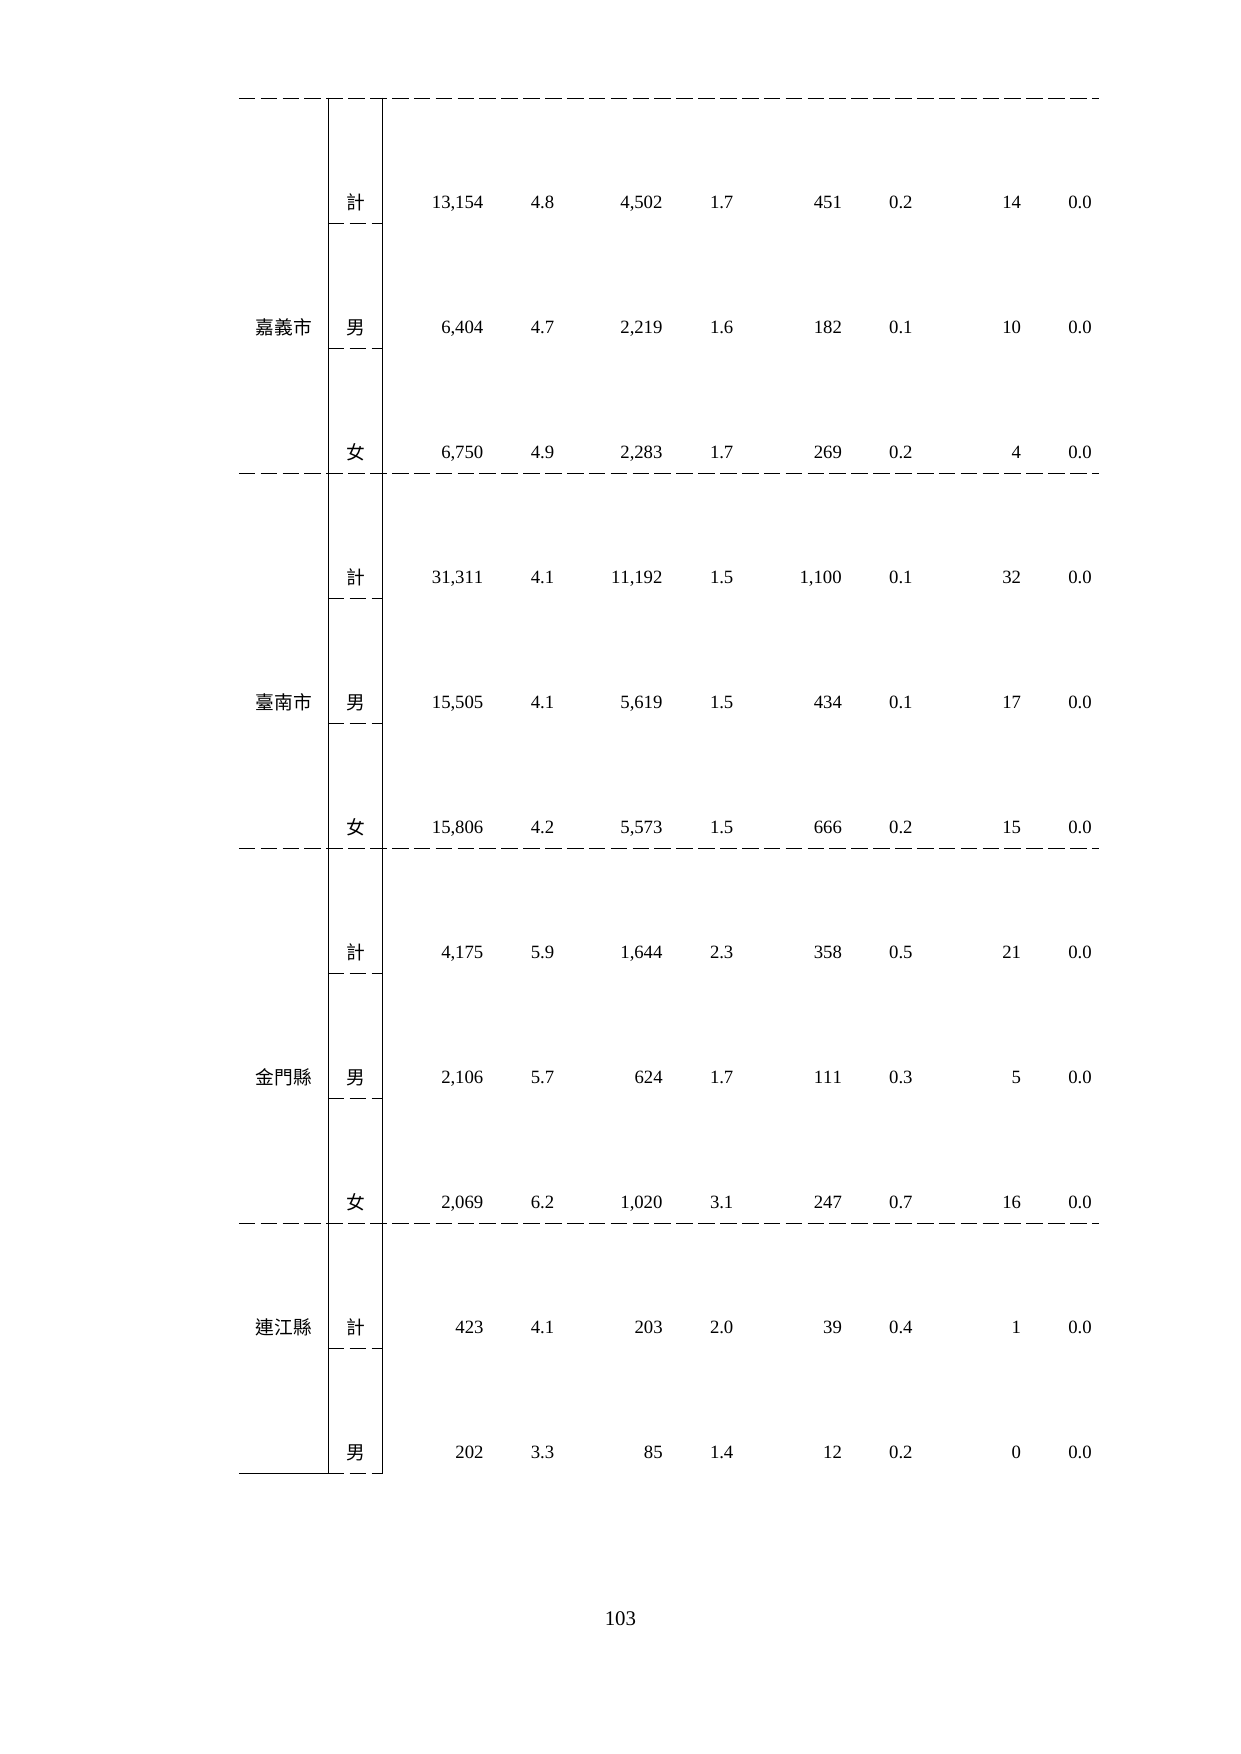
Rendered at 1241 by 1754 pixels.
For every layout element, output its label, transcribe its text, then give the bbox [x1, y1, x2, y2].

table_cell 0.2 [849, 1348, 920, 1472]
table_cell 4,502 [562, 98, 670, 222]
table_cell 1.7 [670, 973, 741, 1097]
table_cell 247 [741, 1098, 849, 1222]
table_cell 計 [329, 848, 382, 972]
table_cell 624 [562, 973, 670, 1097]
table_cell 4.2 [491, 723, 562, 847]
table_cell 4 [920, 348, 1028, 472]
table_cell 32 [920, 473, 1028, 597]
table_cell 2.3 [670, 848, 741, 972]
table_cell 連江縣 [239, 1223, 328, 1472]
table_cell 計 [329, 1223, 382, 1347]
table_cell 21 [920, 848, 1028, 972]
table_cell 計 [329, 473, 382, 597]
table_cell 0.0 [1028, 1223, 1099, 1347]
table_cell 4.1 [491, 1223, 562, 1347]
table_cell 11,192 [562, 473, 670, 597]
table_cell 1.6 [670, 223, 741, 347]
table_cell 4.9 [491, 348, 562, 472]
table_cell 0.1 [849, 223, 920, 347]
table_cell 434 [741, 598, 849, 722]
table_cell 1.7 [670, 98, 741, 222]
table_cell 0.0 [1028, 348, 1099, 472]
table_cell 1.4 [670, 1348, 741, 1472]
table_cell 423 [383, 1223, 491, 1347]
table_cell 0.2 [849, 723, 920, 847]
table_cell 15 [920, 723, 1028, 847]
table_cell 0.0 [1028, 723, 1099, 847]
table_cell 5.7 [491, 973, 562, 1097]
table_cell 0.4 [849, 1223, 920, 1347]
table_cell 31,311 [383, 473, 491, 597]
table_cell 39 [741, 1223, 849, 1347]
table_cell 15,505 [383, 598, 491, 722]
table_cell 666 [741, 723, 849, 847]
table_cell 16 [920, 1098, 1028, 1222]
table_cell 0.0 [1028, 223, 1099, 347]
table_cell 男 [329, 973, 382, 1097]
table_cell 1.5 [670, 723, 741, 847]
table_cell 2,219 [562, 223, 670, 347]
table_cell 0 [920, 1348, 1028, 1472]
table_cell 269 [741, 348, 849, 472]
table_cell 451 [741, 98, 849, 222]
table_cell 1.7 [670, 348, 741, 472]
table_cell 1.5 [670, 473, 741, 597]
table_cell 女 [329, 723, 382, 847]
table_cell 85 [562, 1348, 670, 1472]
table_cell 4,175 [383, 848, 491, 972]
table_cell 5 [920, 973, 1028, 1097]
table_cell 女 [329, 1098, 382, 1222]
table_cell 0.2 [849, 348, 920, 472]
table_cell 4.1 [491, 473, 562, 597]
table_cell 3.3 [491, 1348, 562, 1472]
table_cell 0.0 [1028, 973, 1099, 1097]
table_cell 1,100 [741, 473, 849, 597]
table_cell 2,283 [562, 348, 670, 472]
table_cell 0.1 [849, 473, 920, 597]
table_cell 0.5 [849, 848, 920, 972]
table_cell 3.1 [670, 1098, 741, 1222]
table_cell 2,069 [383, 1098, 491, 1222]
table_cell 10 [920, 223, 1028, 347]
table_cell 0.2 [849, 98, 920, 222]
table_cell 12 [741, 1348, 849, 1472]
table_cell 計 [329, 98, 382, 222]
table_cell 0.0 [1028, 98, 1099, 222]
table_cell 5,573 [562, 723, 670, 847]
table_cell 15,806 [383, 723, 491, 847]
table_cell 0.0 [1028, 1348, 1099, 1472]
table_cell 0.0 [1028, 848, 1099, 972]
table_cell 1 [920, 1223, 1028, 1347]
table_cell 0.0 [1028, 1098, 1099, 1222]
table_cell 203 [562, 1223, 670, 1347]
table_cell 14 [920, 98, 1028, 222]
table_cell 2.0 [670, 1223, 741, 1347]
table_cell 0.3 [849, 973, 920, 1097]
table_cell 0.0 [1028, 598, 1099, 722]
table_cell 2,106 [383, 973, 491, 1097]
table_cell 0.7 [849, 1098, 920, 1222]
table_cell 男 [329, 223, 382, 347]
table_cell 6.2 [491, 1098, 562, 1222]
table_cell 女 [329, 348, 382, 472]
table_cell 4.7 [491, 223, 562, 347]
table_cell 182 [741, 223, 849, 347]
table_cell 4.1 [491, 598, 562, 722]
table_cell 0.0 [1028, 473, 1099, 597]
table_cell 13,154 [383, 98, 491, 222]
table_cell 4.8 [491, 98, 562, 222]
table_cell 1,020 [562, 1098, 670, 1222]
table_cell 202 [383, 1348, 491, 1472]
table_cell 6,750 [383, 348, 491, 472]
table_cell 1.5 [670, 598, 741, 722]
table_cell 男 [329, 1348, 382, 1472]
table_cell 金門縣 [239, 848, 328, 1222]
table_cell 嘉義市 [239, 98, 328, 472]
table_cell 5,619 [562, 598, 670, 722]
table_cell 17 [920, 598, 1028, 722]
table_cell 5.9 [491, 848, 562, 972]
table_cell 6,404 [383, 223, 491, 347]
table_cell 男 [329, 598, 382, 722]
table_cell 1,644 [562, 848, 670, 972]
table_cell 111 [741, 973, 849, 1097]
table_cell 358 [741, 848, 849, 972]
table_cell 0.1 [849, 598, 920, 722]
table_cell 臺南市 [239, 473, 328, 847]
